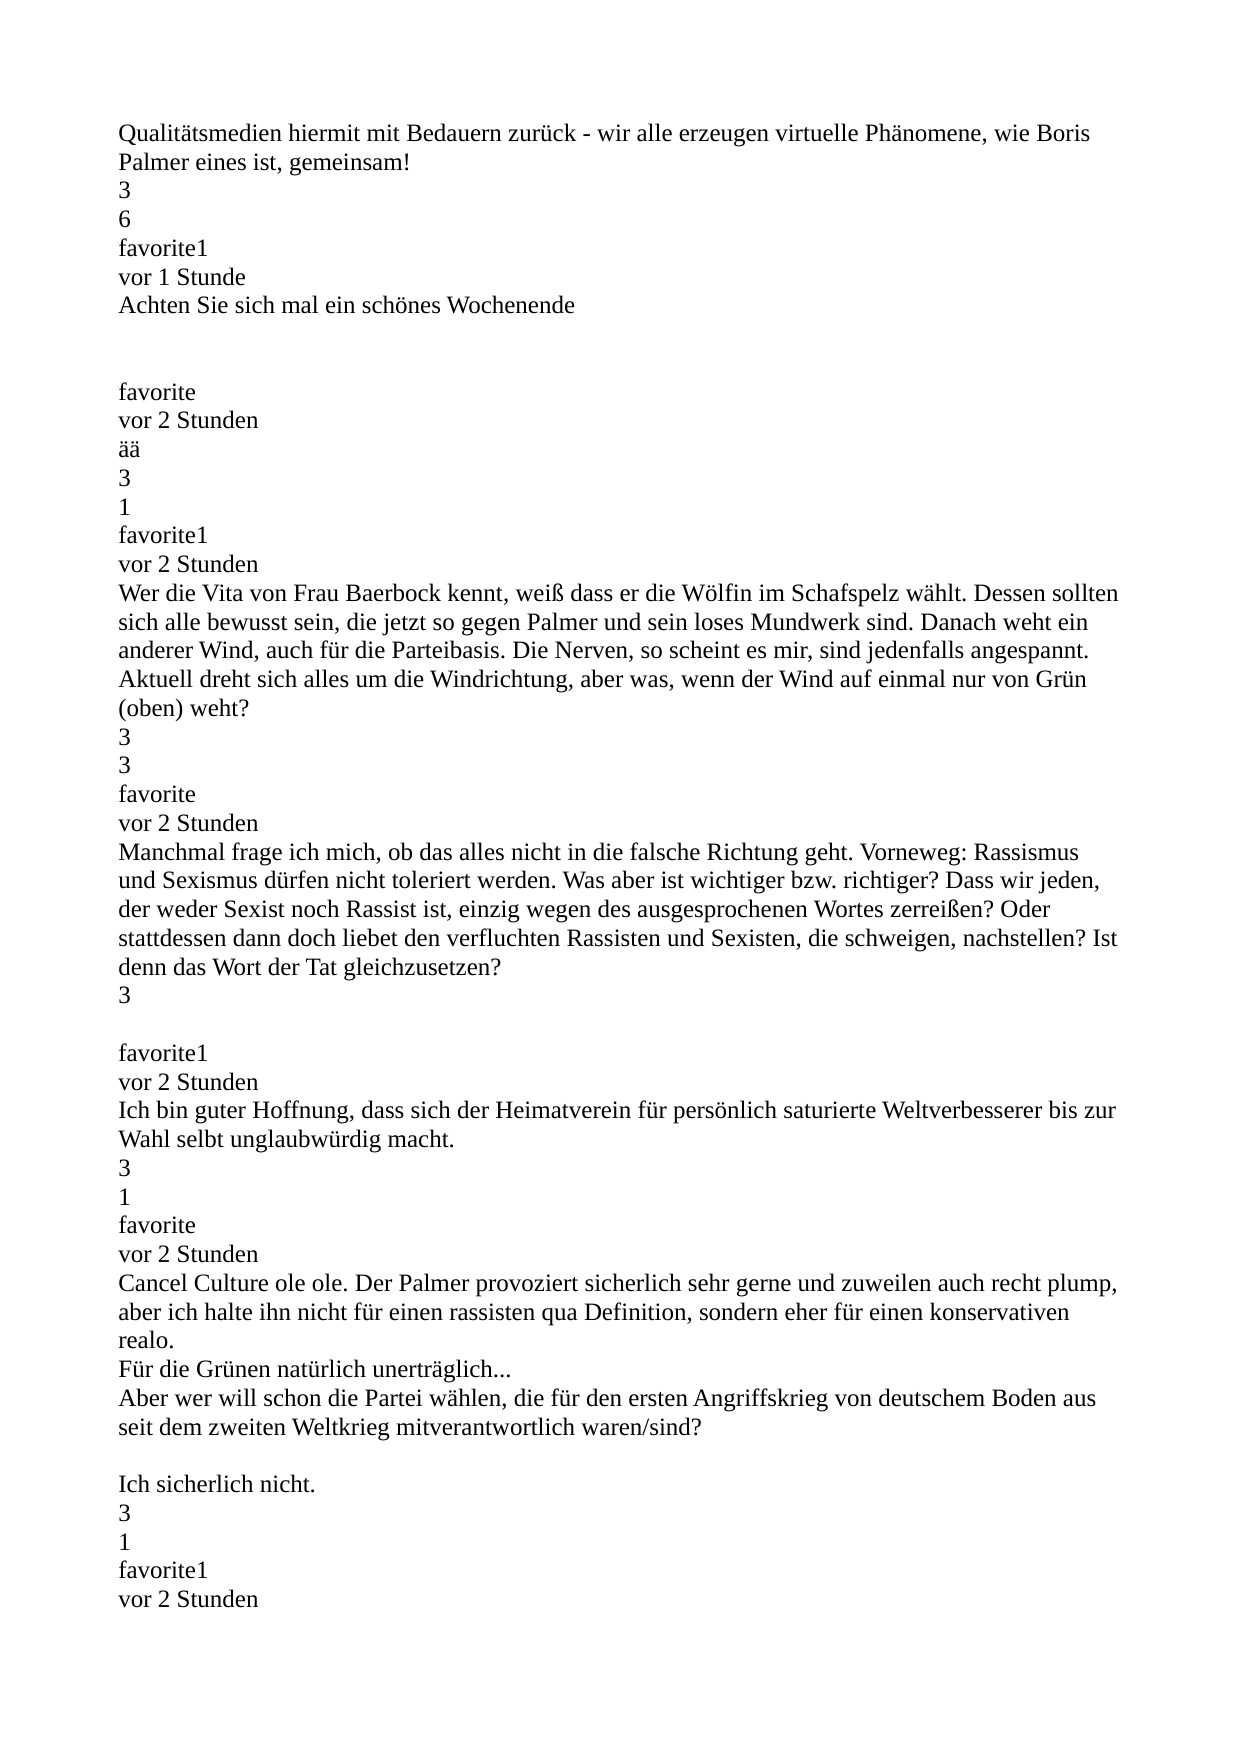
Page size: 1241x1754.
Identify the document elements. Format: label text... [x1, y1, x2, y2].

text favorite [118, 377, 1122, 406]
text vor 2 Stunden [118, 1067, 1122, 1096]
text Cancel Culture ole ole. Der Palmer provoziert sicherlich sehr gerne und zuweilen auch recht plump, aber ich halte ihn nicht für einen rassisten qua Definition, sondern eher für einen konservativen realo. [118, 1268, 1122, 1354]
text vor 2 Stunden [118, 1239, 1122, 1268]
text ää [118, 434, 1122, 463]
text Aber wer will schon die Partei wählen, die für den ersten Angriffskrieg von deutschem Boden aus seit dem zweiten Weltkrieg mitverantwortlich waren/sind? [118, 1383, 1122, 1441]
text favorite1 [118, 521, 1122, 549]
text Für die Grünen natürlich unerträglich... [118, 1354, 1122, 1383]
text 3 [118, 722, 1122, 751]
text 3 [118, 1153, 1122, 1182]
text favorite [118, 779, 1122, 808]
text Ich bin guter Hoffnung, dass sich der Heimatverein für persönlich saturierte Weltverbesserer bis zur Wahl selbt unglaubwürdig macht. [118, 1096, 1122, 1153]
text favorite [118, 1211, 1122, 1239]
text Manchmal frage ich mich, ob das alles nicht in die falsche Richtung geht. Vorneweg: Rassismus und Sexismus dürfen nicht toleriert werden. Was aber ist wichtiger bzw. richtiger? Dass wir jeden, der weder Sexist noch Rassist ist, einzig wegen des ausgesprochenen Wortes zerreißen? Oder stattdessen dann doch liebet den verfluchten Rassisten und Sexisten, die schweigen, nachstellen? Ist denn das Wort der Tat gleichzusetzen? [118, 837, 1122, 981]
text Ich sicherlich nicht. [118, 1469, 1122, 1498]
text vor 2 Stunden [118, 549, 1122, 578]
text 3 [118, 751, 1122, 779]
text 3 [118, 463, 1122, 492]
text vor 2 Stunden [118, 406, 1122, 434]
text 1 [118, 1182, 1122, 1211]
text 3 [118, 1498, 1122, 1527]
text Wer die Vita von Frau Baerbock kennt, weiß dass er die Wölfin im Schafspelz wählt. Dessen sollten sich alle bewusst sein, die jetzt so gegen Palmer und sein loses Mundwerk sind. Danach weht ein anderer Wind, auch für die Parteibasis. Die Nerven, so scheint es mir, sind jedenfalls angespannt. Aktuell dreht sich alles um die Windrichtung, aber was, wenn der Wind auf einmal nur von Grün (oben) weht? [118, 578, 1122, 722]
text Qualitätsmedien hiermit mit Bedauern zurück - wir alle erzeugen virtuelle Phänomene, wie Boris Palmer eines ist, gemeinsam! [118, 118, 1122, 176]
text 3 [118, 981, 1122, 1009]
text favorite1 [118, 1038, 1122, 1067]
text 1 [118, 1527, 1122, 1556]
text vor 2 Stunden [118, 1584, 1122, 1613]
text 3 [118, 176, 1122, 204]
text 6 [118, 204, 1122, 233]
text Achten Sie sich mal ein schönes Wochenende 🙄 [118, 291, 1122, 319]
text vor 2 Stunden [118, 808, 1122, 837]
text favorite1 [118, 233, 1122, 262]
text vor 1 Stunde [118, 262, 1122, 291]
text favorite1 [118, 1556, 1122, 1584]
text 1 [118, 492, 1122, 521]
